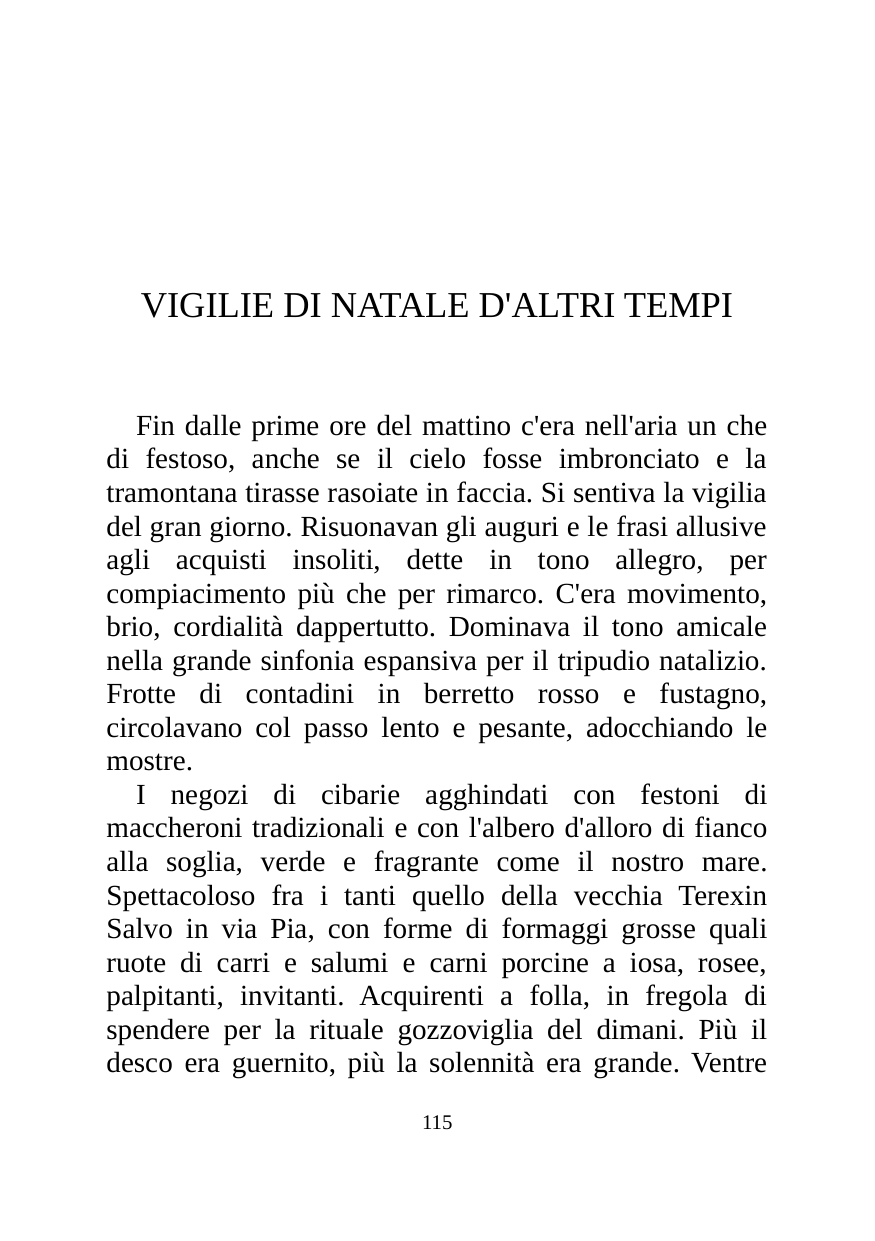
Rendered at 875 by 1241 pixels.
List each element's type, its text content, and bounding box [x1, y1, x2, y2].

text I negozi di cibarie agghindati con festoni di maccheroni tradizionali e con l'albero d'alloro di fianco alla soglia, verde e fragrante come il nostro mare. Spettacoloso fra i tanti quello della vecchia Terexin Salvo in via Pia, con forme di formaggi grosse quali ruote di carri e salumi e carni porcine a iosa, rosee, palpitanti, invitanti. Acquirenti a folla, in fregola di spendere per la rituale gozzoviglia del dimani. Più il desco era guernito, più la solennità era grande. Ventre [106, 777, 768, 1079]
text Fin dalle prime ore del mattino c'era nell'aria un che di festoso, anche se il cielo fosse imbronciato e la tramontana tirasse rasoiate in faccia. Si sentiva la vigilia del gran giorno. Risuonavan gli auguri e le frasi allusive agli acquisti insoliti, dette in tono allegro, per compiacimento più che per rimarco. C'era movimento, brio, cordialità dappertutto. Dominava il tono amicale nella grande sinfonia espansiva per il tripudio natalizio. Frotte di contadini in berretto rosso e fustagno, circolavano col passo lento e pesante, adocchiando le mostre. [106, 408, 768, 777]
subtitle VIGILIE DI NATALE D'ALTRI TEMPI [106, 283, 768, 325]
